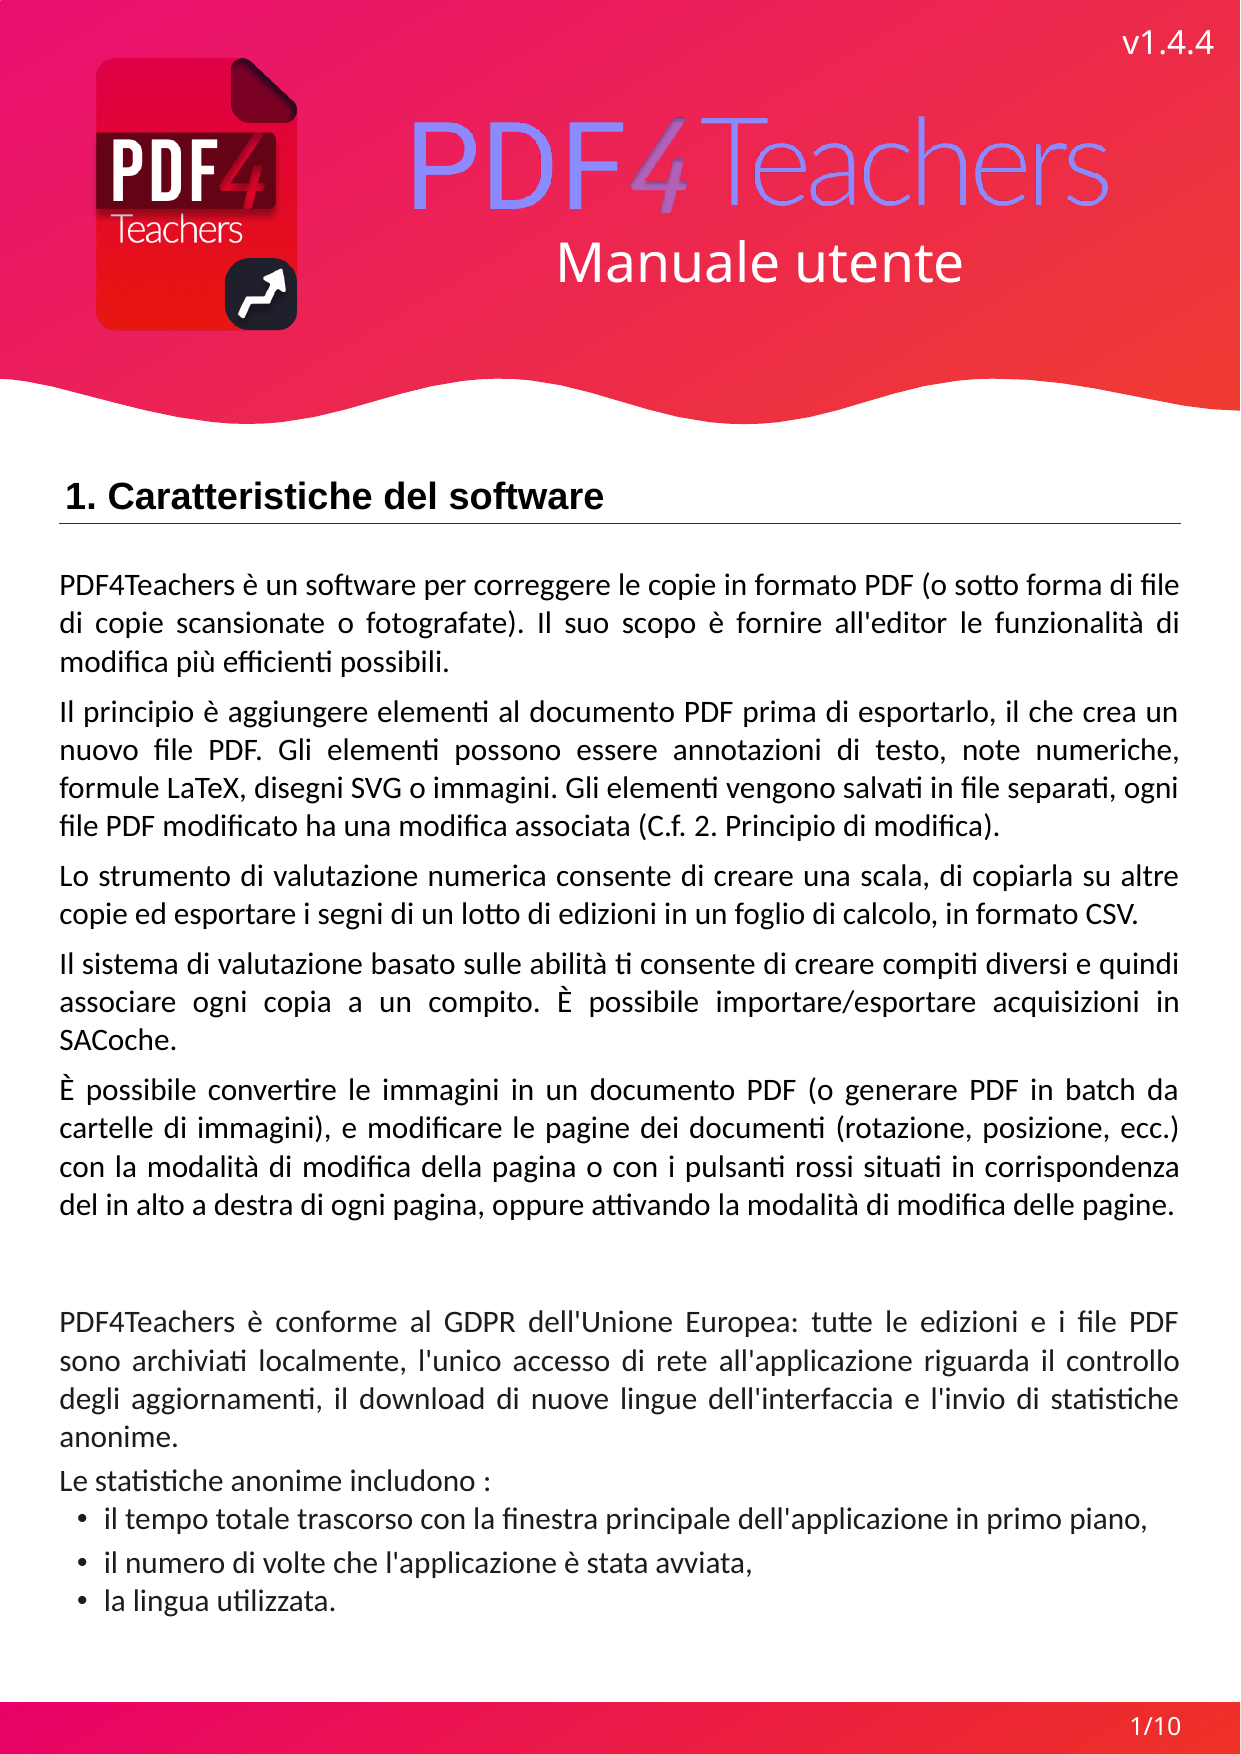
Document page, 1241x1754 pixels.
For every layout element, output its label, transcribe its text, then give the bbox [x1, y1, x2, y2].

text Lo strumento di valutazione numerica consente di creare una scala, di copiarla su altre copie ed esportare i segni di un lotto di edizioni in un foglio di calcolo, in formato CSV. [59, 856, 1181, 932]
text PDF4Teachers è conforme al GDPR dell'Unione Europea: tutte le edizioni e i file PDF sono archiviati localmente, l'unico accesso di rete all'applicazione riguarda il controllo degli aggiornamenti, il download di nuove lingue dell'interfaccia e l'invio di statistiche anonime. [59, 1303, 1181, 1455]
text Il principio è aggiungere elementi al documento PDF prima di esportarlo, il che crea un nuovo file PDF. Gli elementi possono essere annotazioni di testo, note numeriche, formule LaTeX, disegni SVG o immagini. Gli elementi vengono salvati in file separati, ogni file PDF modificato ha una modifica associata (C.f. 2. Principio di modifica). [59, 692, 1181, 844]
list il numero di volte che l'applicazione è stata avviata, [77, 1543, 1181, 1581]
text PDF4Teachers è un software per correggere le copie in formato PDF (o sotto forma di file di copie scansionate o fotografate). Il suo scopo è fornire all'editor le funzionalità di modifica più efficienti possibili. [59, 566, 1181, 680]
list il tempo totale trascorso con la finestra principale dell'applicazione in primo piano, [77, 1499, 1181, 1537]
subtitle Caratteristiche del software [59, 468, 1181, 523]
list la lingua utilizzata. [77, 1581, 1181, 1619]
text È possibile convertire le immagini in un documento PDF (o generare PDF in batch da cartelle di immagini), e modificare le pagine dei documenti (rotazione, posizione, ecc.) con la modalità di modifica della pagina o con i pulsanti rossi situati in corrispondenza del in alto a destra di ogni pagina, oppure attivando la modalità di modifica delle pagine. [59, 1071, 1181, 1223]
text Il sistema di valutazione basato sulle abilità ti consente di creare compiti diversi e quindi associare ogni copia a un compito. È possibile importare/esportare acquisizioni in SACoche. [59, 944, 1181, 1059]
picture [390, 107, 1129, 223]
text Le statistiche anonime includono : [59, 1461, 1181, 1499]
